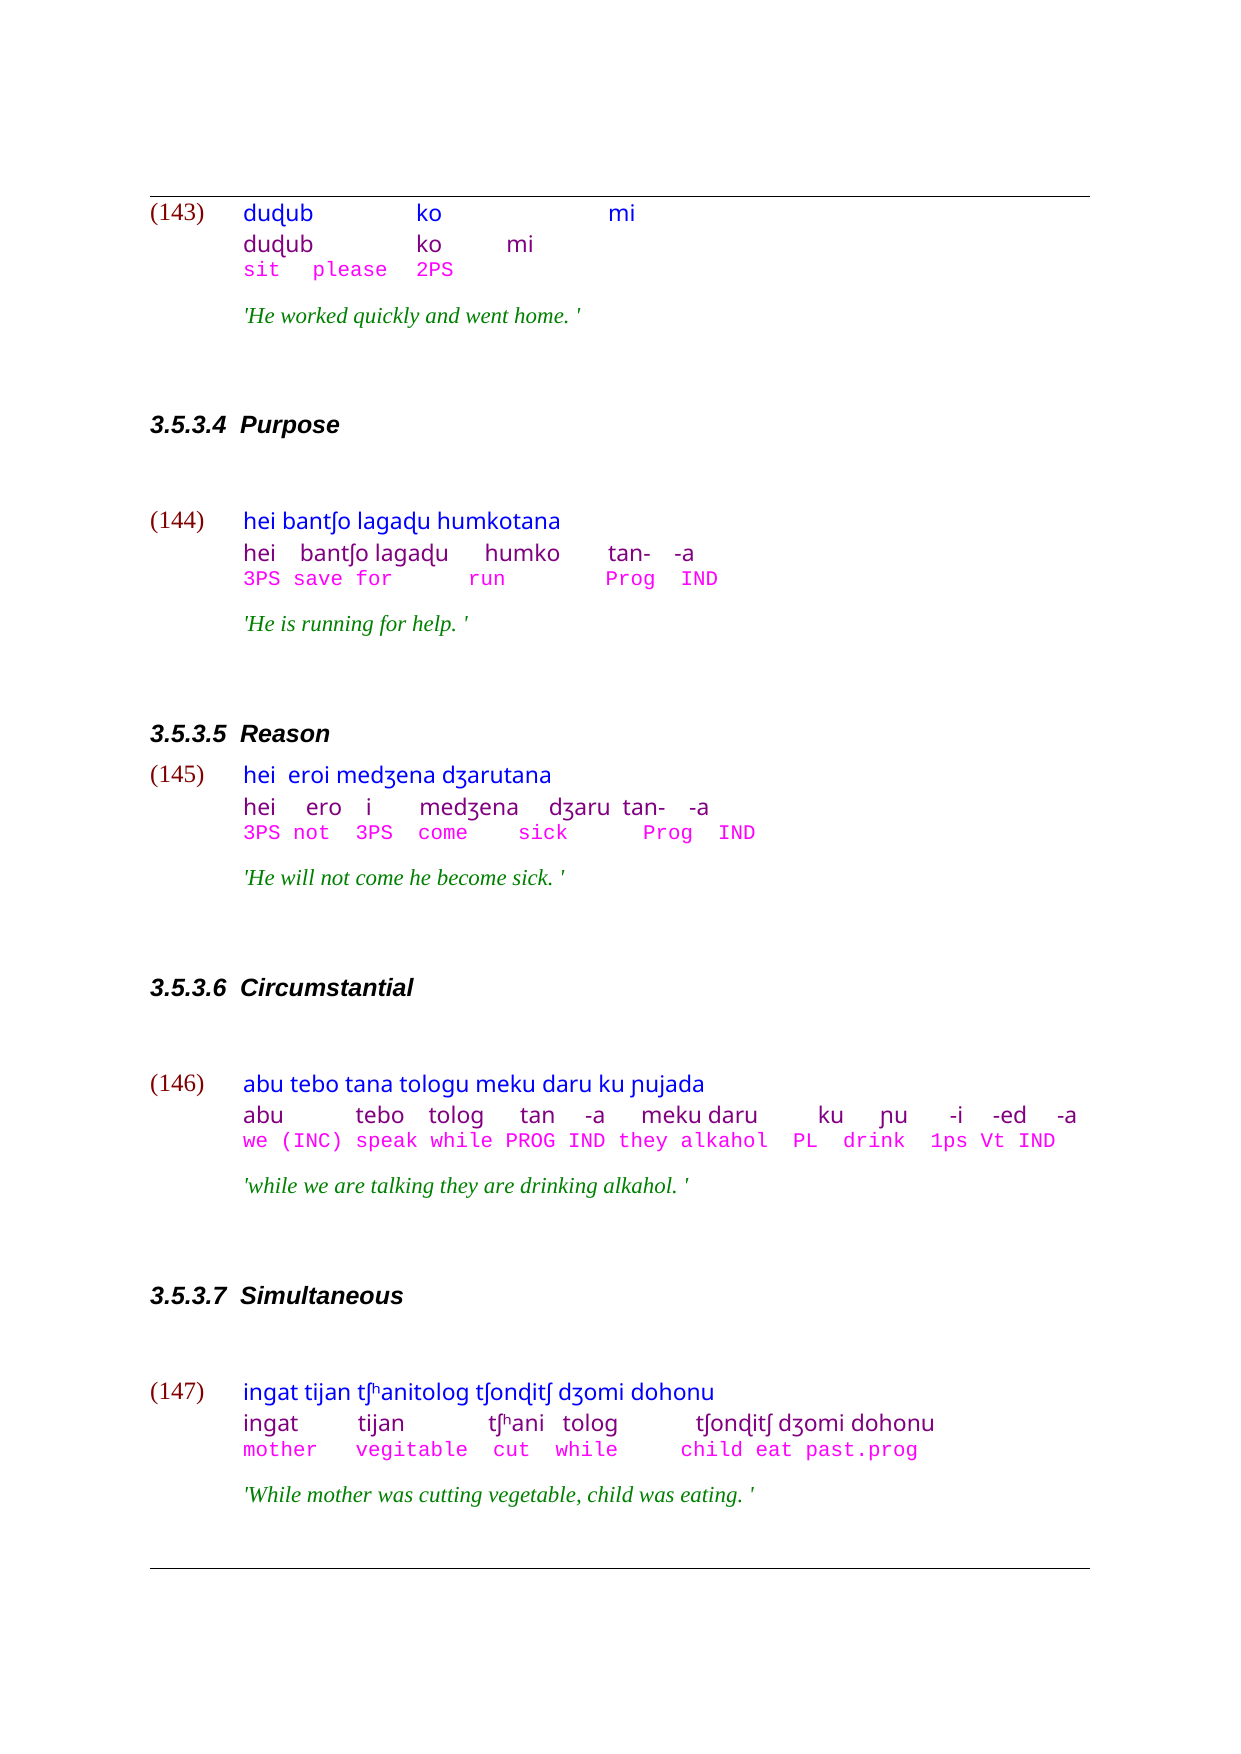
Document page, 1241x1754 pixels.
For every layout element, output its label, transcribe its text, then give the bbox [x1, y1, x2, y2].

table_header hei eroi medʒena dʒarutana [235, 759, 1240, 791]
table_cell [143, 228, 235, 259]
subtitle Purpose [150, 407, 1090, 441]
table_header [143, 197, 235, 228]
table_header ingat tijan tʃʰanitolog tʃonɖitʃ dʒomi dohonu [235, 1376, 1240, 1407]
table_cell [143, 1407, 235, 1438]
table_cell [143, 1439, 235, 1507]
table_cell [143, 568, 235, 636]
table_header [143, 1376, 235, 1407]
table_header abu tebo tana tologu meku daru ku ɲujada [235, 1068, 1240, 1099]
table_cell hei bantʃo lagaɖu humko tan- -a [235, 536, 1240, 568]
table_cell [143, 259, 235, 328]
table_cell [143, 1099, 235, 1130]
table_cell [143, 1130, 235, 1199]
table_cell 3PS save for run Prog IND 'He is running for help. ' [235, 568, 1240, 636]
table_header [143, 1068, 235, 1099]
table_cell ingat tijan tʃʰani tolog tʃonɖitʃ dʒomi dohonu [235, 1407, 1240, 1438]
table_cell mother vegitable cut while child eat past.prog 'While mother was cutting vegetable, child was eating. ' [235, 1439, 1240, 1507]
table_cell sit please 2PS 'He worked quickly and went home. ' [235, 259, 1240, 328]
table_cell we (INC) speak while PROG IND they alkahol PL drink 1ps Vt IND 'while we are talking they are drinking alkahol. ' [235, 1130, 1240, 1199]
subtitle Reason [150, 716, 1090, 749]
table_cell duɖub ko mi [235, 228, 1240, 259]
table_cell abu tebo tolog tan -a meku daru ku ɲu -i -ed -a [235, 1099, 1240, 1130]
table_cell [143, 791, 235, 822]
subtitle Simultaneous [150, 1278, 1090, 1311]
table_cell 3PS not 3PS come sick Prog IND 'He will not come he become sick. ' [235, 822, 1240, 891]
table_cell hei ero i medʒena dʒaru tan- -a [235, 791, 1240, 822]
table_header hei bantʃo lagaɖu humkotana [235, 505, 1240, 536]
table_header duɖub ko mi [235, 197, 1240, 228]
table_cell [143, 822, 235, 891]
subtitle Circumstantial [150, 970, 1090, 1003]
table_cell [143, 536, 235, 568]
table_header [143, 505, 235, 536]
table_header [143, 759, 235, 791]
